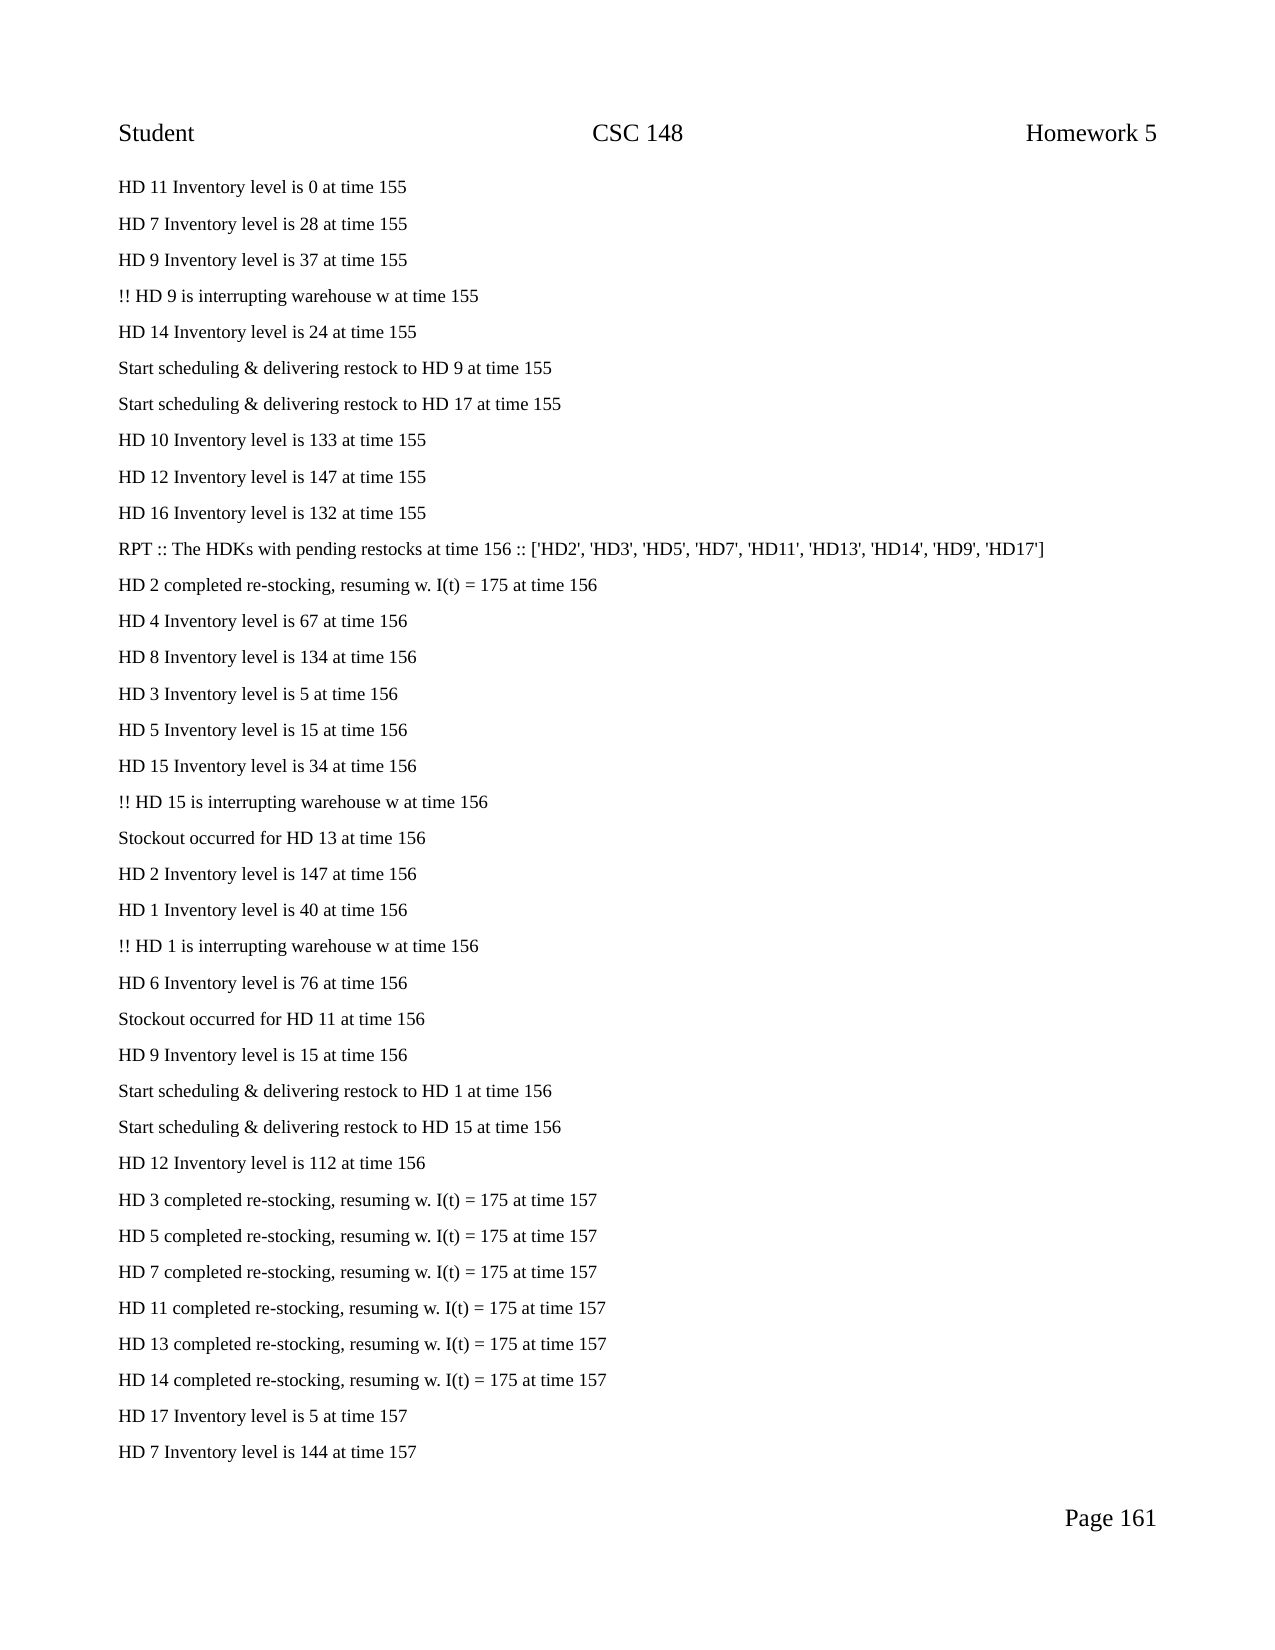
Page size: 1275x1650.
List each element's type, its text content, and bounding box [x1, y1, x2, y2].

text HD 12 Inventory level is 147 at time 155 [118, 466, 1157, 487]
text HD 5 Inventory level is 15 at time 156 [118, 718, 1157, 740]
text HD 9 Inventory level is 15 at time 156 [118, 1044, 1157, 1065]
text HD 3 Inventory level is 5 at time 156 [118, 682, 1157, 704]
text HD 16 Inventory level is 132 at time 155 [118, 502, 1157, 523]
text Stockout occurred for HD 13 at time 156 [118, 827, 1157, 848]
text HD 12 Inventory level is 112 at time 156 [118, 1152, 1157, 1174]
text !! HD 15 is interrupting warehouse w at time 156 [118, 791, 1157, 812]
text HD 4 Inventory level is 67 at time 156 [118, 610, 1157, 632]
text HD 2 completed re-stocking, resuming w. I(t) = 175 at time 156 [118, 574, 1157, 596]
text HD 14 Inventory level is 24 at time 155 [118, 321, 1157, 342]
text HD 15 Inventory level is 34 at time 156 [118, 755, 1157, 776]
text HD 7 completed re-stocking, resuming w. I(t) = 175 at time 157 [118, 1261, 1157, 1282]
text HD 7 Inventory level is 144 at time 157 [118, 1441, 1157, 1463]
text RPT :: The HDKs with pending restocks at time 156 :: ['HD2', 'HD3', 'HD5', 'HD7', 'HD11', 'HD13', 'HD14', 'HD9', 'HD17'] [118, 538, 1157, 559]
text HD 8 Inventory level is 134 at time 156 [118, 646, 1157, 668]
text HD 11 completed re-stocking, resuming w. I(t) = 175 at time 157 [118, 1297, 1157, 1318]
text HD 5 completed re-stocking, resuming w. I(t) = 175 at time 157 [118, 1224, 1157, 1246]
text HD 13 completed re-stocking, resuming w. I(t) = 175 at time 157 [118, 1333, 1157, 1354]
text HD 7 Inventory level is 28 at time 155 [118, 212, 1157, 234]
text HD 9 Inventory level is 37 at time 155 [118, 249, 1157, 270]
text HD 3 completed re-stocking, resuming w. I(t) = 175 at time 157 [118, 1188, 1157, 1210]
text HD 10 Inventory level is 133 at time 155 [118, 429, 1157, 451]
text Start scheduling & delivering restock to HD 17 at time 155 [118, 393, 1157, 415]
text HD 14 completed re-stocking, resuming w. I(t) = 175 at time 157 [118, 1369, 1157, 1391]
text !! HD 9 is interrupting warehouse w at time 155 [118, 285, 1157, 306]
text !! HD 1 is interrupting warehouse w at time 156 [118, 935, 1157, 957]
text Start scheduling & delivering restock to HD 1 at time 156 [118, 1080, 1157, 1102]
text Start scheduling & delivering restock to HD 15 at time 156 [118, 1116, 1157, 1138]
text HD 6 Inventory level is 76 at time 156 [118, 972, 1157, 993]
text HD 11 Inventory level is 0 at time 155 [118, 176, 1157, 198]
text Stockout occurred for HD 11 at time 156 [118, 1008, 1157, 1029]
text HD 17 Inventory level is 5 at time 157 [118, 1405, 1157, 1427]
text HD 2 Inventory level is 147 at time 156 [118, 863, 1157, 885]
text HD 1 Inventory level is 40 at time 156 [118, 899, 1157, 921]
text Start scheduling & delivering restock to HD 9 at time 155 [118, 357, 1157, 379]
